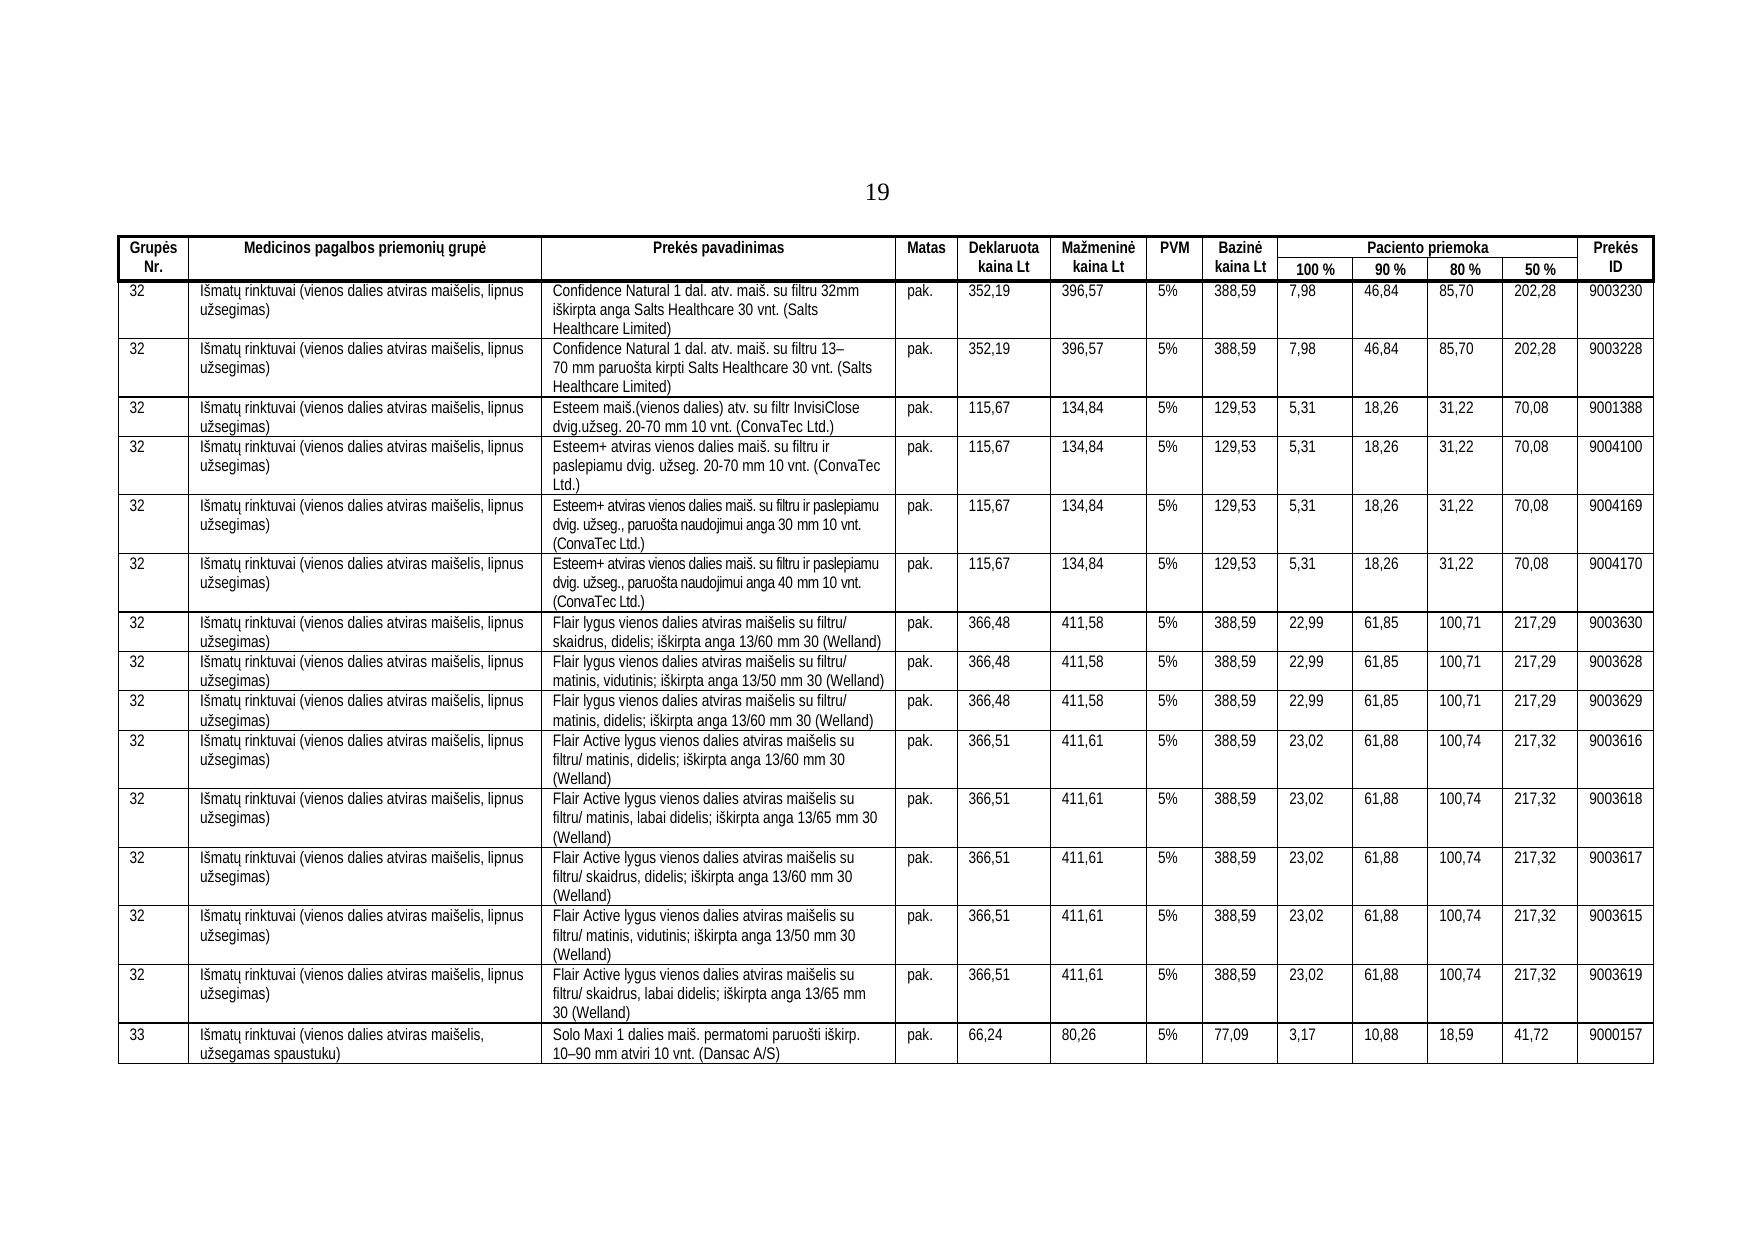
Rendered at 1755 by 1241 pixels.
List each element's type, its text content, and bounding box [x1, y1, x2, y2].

table_cell 9003629 [1578, 691, 1653, 729]
table_cell 61,85 [1353, 691, 1427, 729]
table_cell 100,74 [1428, 789, 1502, 847]
table_cell 100,71 [1428, 613, 1502, 651]
table_cell 32 [119, 848, 188, 905]
table_header Paciento priemoka [1278, 238, 1577, 257]
table_header Medicinos pagalbos priemonių grupė [189, 238, 541, 279]
table_cell 23,02 [1278, 789, 1352, 847]
table_cell 134,84 [1051, 554, 1146, 611]
table_cell 352,19 [958, 283, 1050, 338]
table_cell 66,24 [958, 1024, 1050, 1063]
table_cell Confidence Natural 1 dal. atv. maiš. su filtru 13–70 mm paruošta kirpti Salts Healthcare 30 vnt. (Salts Healthcare Limited) [542, 339, 895, 396]
table_cell 217,32 [1503, 731, 1577, 788]
table_cell 5% [1147, 848, 1202, 905]
table_cell 9003619 [1578, 965, 1653, 1022]
table_cell 9003228 [1578, 339, 1653, 396]
table_cell 32 [119, 437, 188, 494]
table_cell 61,88 [1353, 848, 1427, 905]
table_cell 129,53 [1203, 495, 1277, 553]
table_cell 31,22 [1428, 437, 1502, 494]
table_cell 32 [119, 283, 188, 338]
table_cell 411,61 [1051, 965, 1146, 1022]
table_cell 9004100 [1578, 437, 1653, 494]
table_cell 18,26 [1353, 554, 1427, 611]
table_cell 115,67 [958, 437, 1050, 494]
table_cell Išmatų rinktuvai (vienos dalies atviras maišelis, lipnus užsegimas) [189, 731, 541, 788]
table_cell 32 [119, 398, 188, 436]
table_cell Išmatų rinktuvai (vienos dalies atviras maišelis, lipnus užsegimas) [189, 906, 541, 964]
table_cell 31,22 [1428, 398, 1502, 436]
table_cell 396,57 [1051, 283, 1146, 338]
table_cell Esteem maiš.(vienos dalies) atv. su filtr InvisiClose dvig.užseg. 20-70 mm 10 vnt. (ConvaTec Ltd.) [542, 398, 895, 436]
table_cell 5% [1147, 691, 1202, 729]
table_cell Flair lygus vienos dalies atviras maišelis su filtru/ matinis, didelis; iškirpta anga 13/60 mm 30 (Welland) [542, 691, 895, 729]
table_cell 217,32 [1503, 789, 1577, 847]
table_cell pak. [896, 965, 957, 1022]
table_cell 5,31 [1278, 398, 1352, 436]
table_cell pak. [896, 906, 957, 964]
table_cell 411,58 [1051, 691, 1146, 729]
table_cell 18,59 [1428, 1024, 1502, 1063]
table_cell 32 [119, 652, 188, 690]
table_cell 388,59 [1203, 691, 1277, 729]
table_cell 3,17 [1278, 1024, 1352, 1063]
table_cell 388,59 [1203, 965, 1277, 1022]
table_cell 366,51 [958, 848, 1050, 905]
table_cell 85,70 [1428, 283, 1502, 338]
table_cell 85,70 [1428, 339, 1502, 396]
table_cell Flair Active lygus vienos dalies atviras maišelis su filtru/ matinis, labai didelis; iškirpta anga 13/65 mm 30 (Welland) [542, 789, 895, 847]
table_cell pak. [896, 789, 957, 847]
table_cell 5,31 [1278, 437, 1352, 494]
table_cell 23,02 [1278, 848, 1352, 905]
table_cell 5,31 [1278, 495, 1352, 553]
table_cell 411,58 [1051, 652, 1146, 690]
table_cell 115,67 [958, 398, 1050, 436]
table_cell 9003616 [1578, 731, 1653, 788]
table_cell pak. [896, 731, 957, 788]
table_cell 32 [119, 789, 188, 847]
table_cell pak. [896, 652, 957, 690]
table_header Matas [896, 238, 957, 279]
table_cell pak. [896, 283, 957, 338]
table_header Prekės pavadinimas [542, 238, 895, 279]
table_cell 7,98 [1278, 283, 1352, 338]
table_cell 31,22 [1428, 554, 1502, 611]
table_header PVM [1147, 238, 1202, 279]
table_cell 23,02 [1278, 965, 1352, 1022]
table_cell 9004170 [1578, 554, 1653, 611]
table_cell Išmatų rinktuvai (vienos dalies atviras maišelis, lipnus užsegimas) [189, 339, 541, 396]
table_cell 61,88 [1353, 906, 1427, 964]
table_cell 46,84 [1353, 339, 1427, 396]
table_cell 9000157 [1578, 1024, 1653, 1063]
table_cell Flair Active lygus vienos dalies atviras maišelis su filtru/ skaidrus, didelis; iškirpta anga 13/60 mm 30 (Welland) [542, 848, 895, 905]
table_cell 9003615 [1578, 906, 1653, 964]
table_cell 115,67 [958, 495, 1050, 553]
table_cell 23,02 [1278, 731, 1352, 788]
table_cell 366,48 [958, 652, 1050, 690]
table_cell Išmatų rinktuvai (vienos dalies atviras maišelis, lipnus užsegimas) [189, 283, 541, 338]
table_cell 388,59 [1203, 848, 1277, 905]
table_header Bazinė kaina Lt [1203, 238, 1277, 279]
table_cell 32 [119, 731, 188, 788]
table_cell 396,57 [1051, 339, 1146, 396]
table_cell 366,48 [958, 613, 1050, 651]
table_cell Išmatų rinktuvai (vienos dalies atviras maišelis, lipnus užsegimas) [189, 613, 541, 651]
table_cell 10,88 [1353, 1024, 1427, 1063]
table_cell 366,48 [958, 691, 1050, 729]
table_cell 5% [1147, 495, 1202, 553]
table_cell 5% [1147, 789, 1202, 847]
table_cell 5,31 [1278, 554, 1352, 611]
table_cell 100,74 [1428, 965, 1502, 1022]
table_cell 80 % [1428, 258, 1502, 279]
table_cell 32 [119, 554, 188, 611]
table_cell Solo Maxi 1 dalies maiš. permatomi paruošti iškirp. 10–90 mm atviri 10 vnt. (Dansac A/S) [542, 1024, 895, 1063]
table_cell Flair Active lygus vienos dalies atviras maišelis su filtru/ matinis, vidutinis; iškirpta anga 13/50 mm 30 (Welland) [542, 906, 895, 964]
table_cell Išmatų rinktuvai (vienos dalies atviras maišelis, lipnus užsegimas) [189, 965, 541, 1022]
table_cell 32 [119, 613, 188, 651]
table_cell 134,84 [1051, 398, 1146, 436]
table_cell 388,59 [1203, 613, 1277, 651]
table_cell 5% [1147, 652, 1202, 690]
table_header Mažmeninė kaina Lt [1051, 238, 1146, 279]
table_cell 100,74 [1428, 906, 1502, 964]
table_cell 61,88 [1353, 789, 1427, 847]
table_cell 217,29 [1503, 691, 1577, 729]
table_cell Išmatų rinktuvai (vienos dalies atviras maišelis, lipnus užsegimas) [189, 437, 541, 494]
table_cell 22,99 [1278, 652, 1352, 690]
table_cell 7,98 [1278, 339, 1352, 396]
table_cell 32 [119, 691, 188, 729]
table_cell Flair Active lygus vienos dalies atviras maišelis su filtru/ matinis, didelis; iškirpta anga 13/60 mm 30 (Welland) [542, 731, 895, 788]
table_cell 366,51 [958, 731, 1050, 788]
table_cell 129,53 [1203, 554, 1277, 611]
table_cell Išmatų rinktuvai (vienos dalies atviras maišelis, lipnus užsegimas) [189, 652, 541, 690]
table_header Deklaruota kaina Lt [958, 238, 1050, 279]
table_header Prekės ID [1578, 238, 1652, 279]
table_cell Išmatų rinktuvai (vienos dalies atviras maišelis, lipnus užsegimas) [189, 691, 541, 729]
table_cell Flair Active lygus vienos dalies atviras maišelis su filtru/ skaidrus, labai didelis; iškirpta anga 13/65 mm 30 (Welland) [542, 965, 895, 1022]
table_cell pak. [896, 339, 957, 396]
table_cell 134,84 [1051, 495, 1146, 553]
table_cell Išmatų rinktuvai (vienos dalies atviras maišelis, lipnus užsegimas) [189, 398, 541, 436]
table_cell 9004169 [1578, 495, 1653, 553]
table_cell 23,02 [1278, 906, 1352, 964]
table_cell 32 [119, 906, 188, 964]
table_cell pak. [896, 398, 957, 436]
table_cell 115,67 [958, 554, 1050, 611]
table_cell 5% [1147, 731, 1202, 788]
table_cell 129,53 [1203, 398, 1277, 436]
table_cell 411,58 [1051, 613, 1146, 651]
table_cell Flair lygus vienos dalies atviras maišelis su filtru/ skaidrus, didelis; iškirpta anga 13/60 mm 30 (Welland) [542, 613, 895, 651]
table_cell 32 [119, 965, 188, 1022]
table_cell 41,72 [1503, 1024, 1577, 1063]
table_cell 33 [119, 1024, 188, 1063]
table_cell 9003617 [1578, 848, 1653, 905]
table_cell Išmatų rinktuvai (vienos dalies atviras maišelis, lipnus užsegimas) [189, 789, 541, 847]
table_cell 61,88 [1353, 965, 1427, 1022]
table_cell 100,71 [1428, 691, 1502, 729]
table_cell Išmatų rinktuvai (vienos dalies atviras maišelis, lipnus užsegimas) [189, 554, 541, 611]
table_cell 352,19 [958, 339, 1050, 396]
table_cell 217,32 [1503, 965, 1577, 1022]
table_cell 100,71 [1428, 652, 1502, 690]
table_cell Confidence Natural 1 dal. atv. maiš. su filtru 32mm iškirpta anga Salts Healthcare 30 vnt. (Salts Healthcare Limited) [542, 283, 895, 338]
table_cell 9003618 [1578, 789, 1653, 847]
table_cell 90 % [1353, 258, 1427, 279]
table_cell 46,84 [1353, 283, 1427, 338]
table_cell 32 [119, 339, 188, 396]
table_cell 61,85 [1353, 652, 1427, 690]
table_cell 9001388 [1578, 398, 1653, 436]
table_cell 217,32 [1503, 848, 1577, 905]
table_cell pak. [896, 691, 957, 729]
table_cell 70,08 [1503, 495, 1577, 553]
table_cell pak. [896, 437, 957, 494]
table_cell 388,59 [1203, 731, 1277, 788]
table_cell 411,61 [1051, 848, 1146, 905]
table_cell 77,09 [1203, 1024, 1277, 1063]
table_cell 129,53 [1203, 437, 1277, 494]
table_cell 18,26 [1353, 398, 1427, 436]
table_cell 388,59 [1203, 789, 1277, 847]
table_cell 70,08 [1503, 554, 1577, 611]
table_cell 22,99 [1278, 613, 1352, 651]
table_cell 5% [1147, 1024, 1202, 1063]
table_cell 18,26 [1353, 437, 1427, 494]
table_cell 100,74 [1428, 848, 1502, 905]
table_cell 5% [1147, 398, 1202, 436]
table_cell 100 % [1278, 258, 1352, 279]
table_header Grupės Nr. [120, 238, 188, 279]
table_cell 5% [1147, 965, 1202, 1022]
table_cell 134,84 [1051, 437, 1146, 494]
table_cell 80,26 [1051, 1024, 1146, 1063]
table_cell 5% [1147, 437, 1202, 494]
table_cell 9003630 [1578, 613, 1653, 651]
table_cell pak. [896, 613, 957, 651]
table_cell 22,99 [1278, 691, 1352, 729]
table_cell 411,61 [1051, 906, 1146, 964]
table_cell 217,29 [1503, 613, 1577, 651]
table_cell 366,51 [958, 965, 1050, 1022]
table_cell 217,29 [1503, 652, 1577, 690]
table_cell pak. [896, 495, 957, 553]
table_cell Išmatų rinktuvai (vienos dalies atviras maišelis, lipnus užsegimas) [189, 848, 541, 905]
table_cell 5% [1147, 906, 1202, 964]
table_cell 5% [1147, 283, 1202, 338]
table_cell Išmatų rinktuvai (vienos dalies atviras maišelis, užsegamas spaustuku) [189, 1024, 541, 1063]
table_cell 5% [1147, 339, 1202, 396]
table_cell Esteem+ atviras vienos dalies maiš. su filtru ir paslepiamu dvig. užseg., paruošta naudojimui anga 40 mm 10 vnt. (ConvaTec Ltd.) [542, 554, 895, 611]
table_cell 5% [1147, 554, 1202, 611]
table_cell 9003230 [1578, 283, 1653, 338]
table_cell 61,88 [1353, 731, 1427, 788]
table_cell 388,59 [1203, 906, 1277, 964]
table_cell 411,61 [1051, 731, 1146, 788]
table_cell Flair lygus vienos dalies atviras maišelis su filtru/ matinis, vidutinis; iškirpta anga 13/50 mm 30 (Welland) [542, 652, 895, 690]
table_cell 50 % [1503, 258, 1577, 279]
table_cell 202,28 [1503, 339, 1577, 396]
table_cell 5% [1147, 613, 1202, 651]
table_cell 388,59 [1203, 339, 1277, 396]
table_cell 61,85 [1353, 613, 1427, 651]
table_cell 31,22 [1428, 495, 1502, 553]
table_cell 217,32 [1503, 906, 1577, 964]
table_cell 388,59 [1203, 652, 1277, 690]
table_cell 9003628 [1578, 652, 1653, 690]
table_cell 70,08 [1503, 437, 1577, 494]
table_cell pak. [896, 554, 957, 611]
table_cell 100,74 [1428, 731, 1502, 788]
table_cell pak. [896, 1024, 957, 1063]
table_cell 411,61 [1051, 789, 1146, 847]
table_cell 366,51 [958, 906, 1050, 964]
table_cell 18,26 [1353, 495, 1427, 553]
table_cell Esteem+ atviras vienos dalies maiš. su filtru ir paslepiamu dvig. užseg. 20-70 mm 10 vnt. (ConvaTec Ltd.) [542, 437, 895, 494]
table_cell 70,08 [1503, 398, 1577, 436]
table_cell Išmatų rinktuvai (vienos dalies atviras maišelis, lipnus užsegimas) [189, 495, 541, 553]
table_cell Esteem+ atviras vienos dalies maiš. su filtru ir paslepiamu dvig. užseg., paruošta naudojimui anga 30 mm 10 vnt. (ConvaTec Ltd.) [542, 495, 895, 553]
table_cell 388,59 [1203, 283, 1277, 338]
table_cell 202,28 [1503, 283, 1577, 338]
table_cell 32 [119, 495, 188, 553]
table_cell 366,51 [958, 789, 1050, 847]
table_cell pak. [896, 848, 957, 905]
